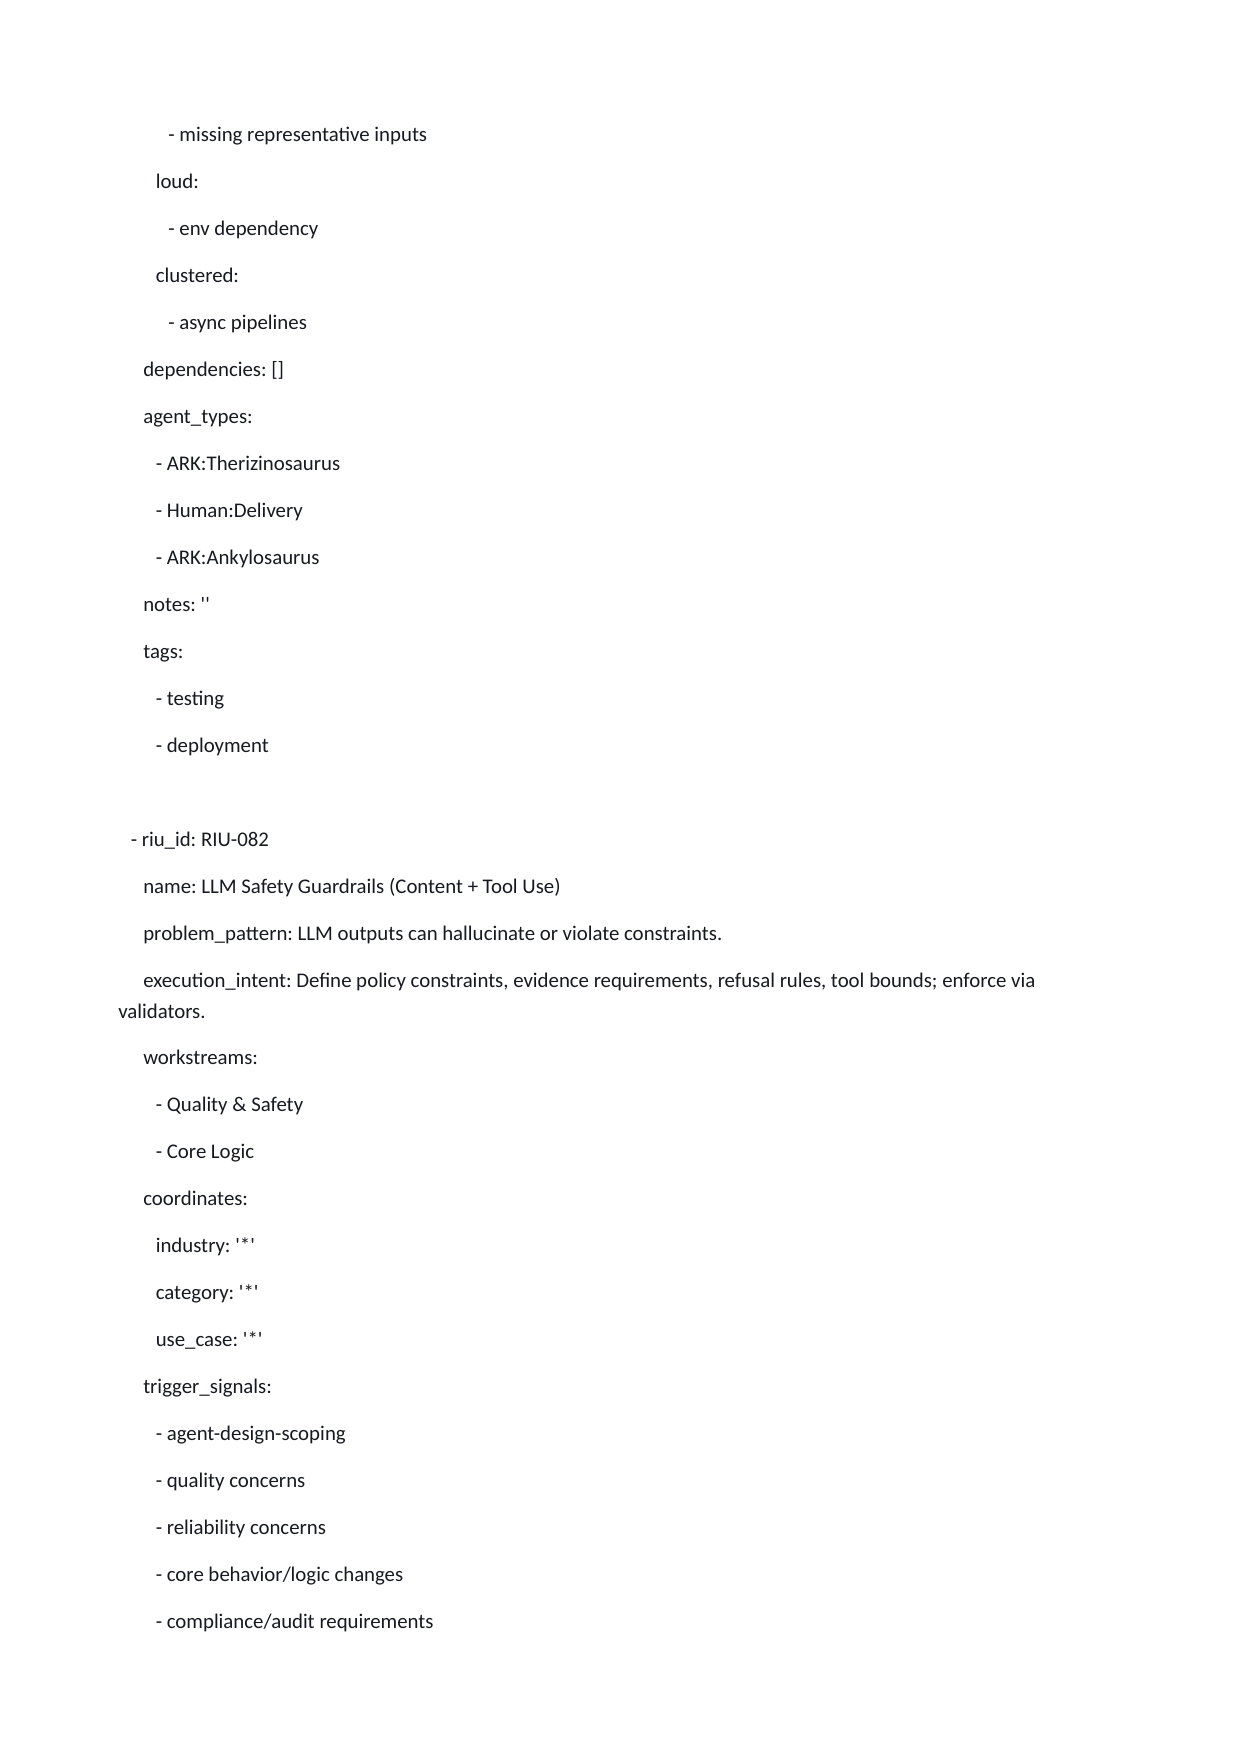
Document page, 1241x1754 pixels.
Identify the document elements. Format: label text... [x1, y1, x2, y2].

text notes: '' [118, 588, 1122, 617]
text problem_pattern: LLM outputs can hallucinate or violate constraints. [118, 917, 1122, 946]
text - agent-design-scoping [118, 1417, 1122, 1446]
text - ARK:Therizinosaurus [118, 447, 1122, 476]
text trigger_signals: [118, 1370, 1122, 1399]
text - quality concerns [118, 1464, 1122, 1493]
text - missing representative inputs [118, 118, 1122, 147]
text use_case: '*' [118, 1323, 1122, 1352]
text - deployment [118, 729, 1122, 758]
text loud: [118, 165, 1122, 194]
text - env dependency [118, 212, 1122, 241]
text dependencies: [] [118, 353, 1122, 382]
text agent_types: [118, 400, 1122, 429]
text - core behavior/logic changes [118, 1558, 1122, 1587]
text workstreams: [118, 1041, 1122, 1070]
text - Core Logic [118, 1135, 1122, 1164]
text - async pipelines [118, 306, 1122, 335]
text - reliability concerns [118, 1511, 1122, 1539]
text - ARK:Ankylosaurus [118, 541, 1122, 570]
text coordinates: [118, 1182, 1122, 1211]
text - Human:Delivery [118, 494, 1122, 523]
text industry: '*' [118, 1229, 1122, 1258]
text clustered: [118, 259, 1122, 288]
text - compliance/audit requirements [118, 1605, 1122, 1633]
text category: '*' [118, 1276, 1122, 1305]
text - testing [118, 682, 1122, 711]
text - Quality & Safety [118, 1088, 1122, 1117]
text - riu_id: RIU-082 [118, 823, 1122, 852]
text name: LLM Safety Guardrails (Content + Tool Use) [118, 870, 1122, 899]
text execution_intent: Define policy constraints, evidence requirements, refusal rules, tool bounds; enforce via validators. [118, 964, 1122, 1023]
text tags: [118, 635, 1122, 664]
